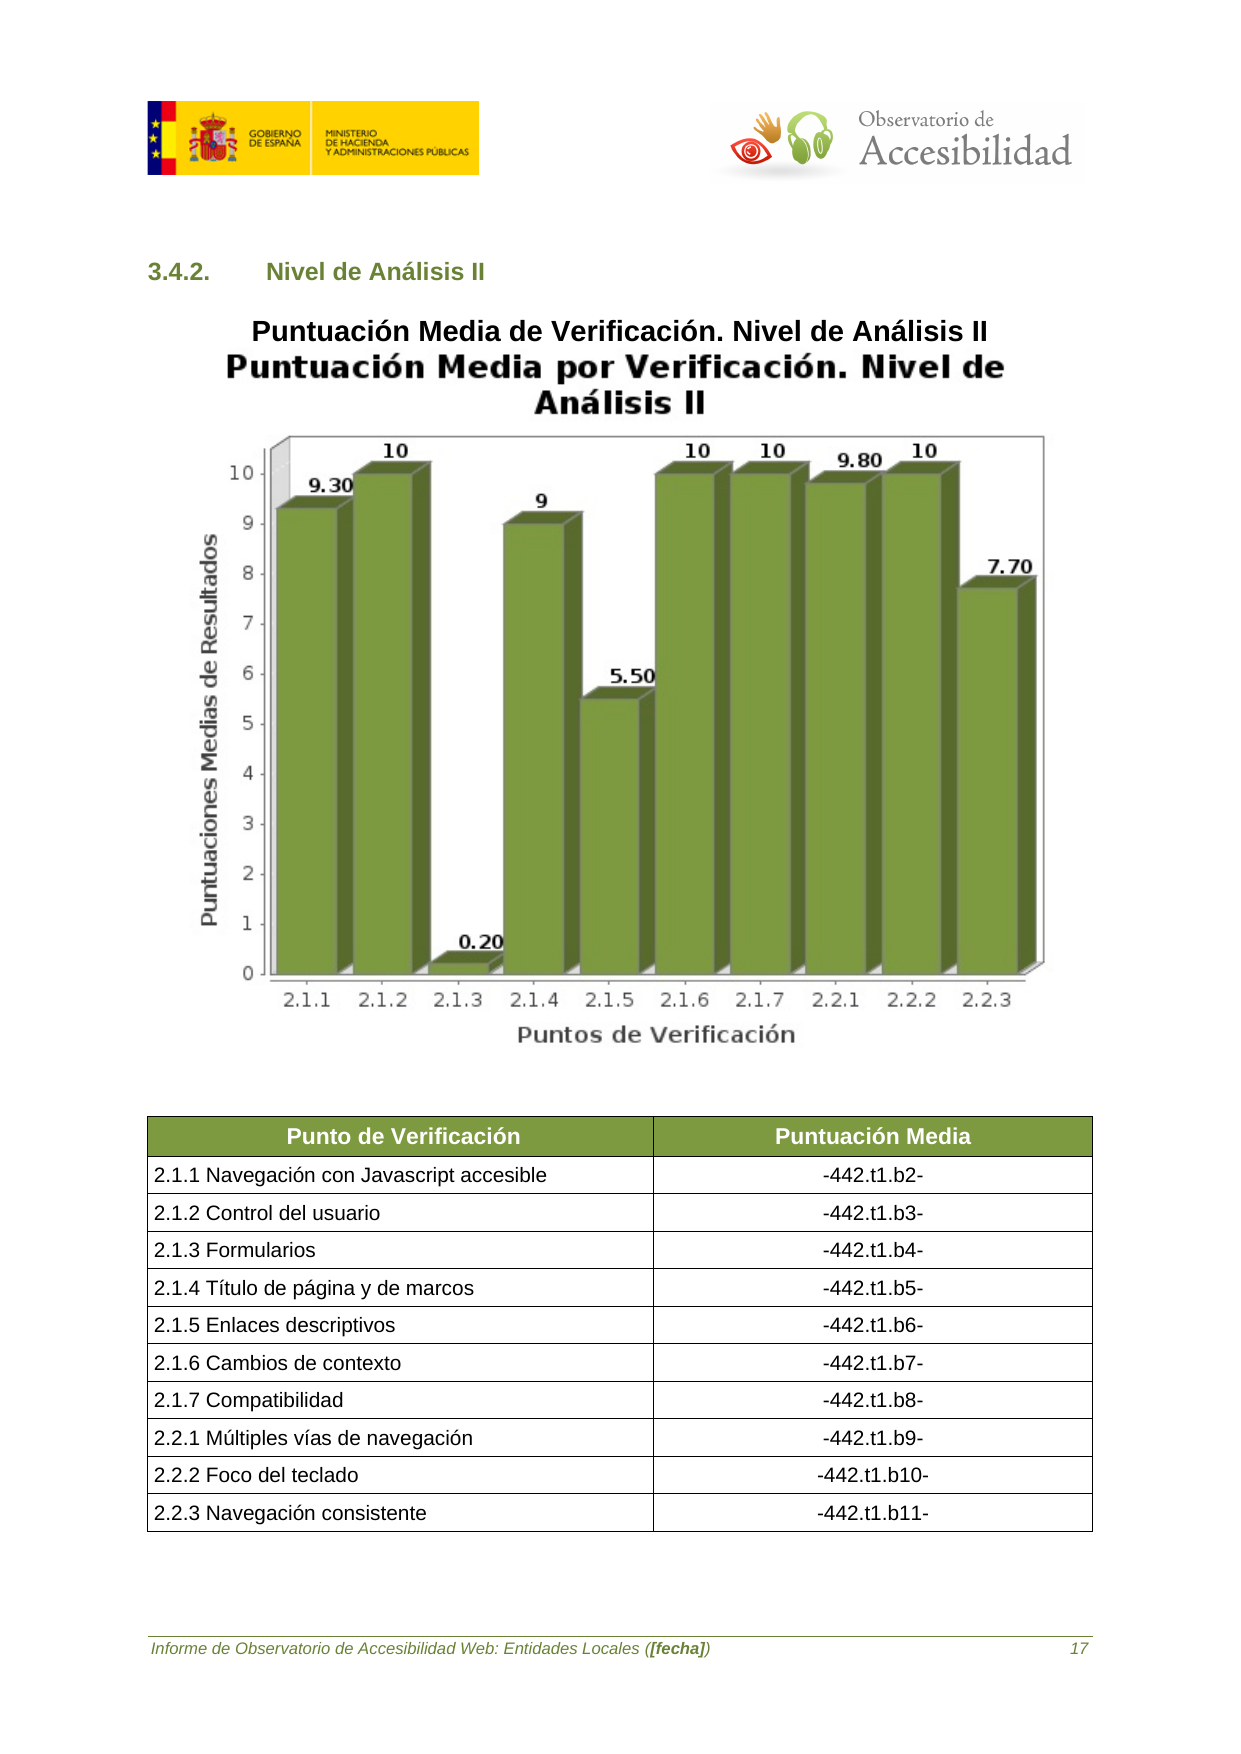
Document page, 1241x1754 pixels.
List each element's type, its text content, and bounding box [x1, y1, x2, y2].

table_cell 2.1.2 Control del usuario [148, 1194, 653, 1231]
table_cell 2.1.1 Navegación con Javascript accesible [148, 1157, 653, 1193]
text Puntuación Media de Verificación. Nivel de Análisis II [148, 314, 1092, 347]
table_cell -442.t1.b6- [654, 1307, 1092, 1343]
table_cell -442.t1.b2- [654, 1157, 1092, 1193]
table_cell 2.1.5 Enlaces descriptivos [148, 1307, 653, 1343]
table_cell -442.t1.b4- [654, 1232, 1092, 1268]
table_cell 2.2.1 Múltiples vías de navegación [148, 1419, 653, 1456]
table_cell -442.t1.b10- [654, 1457, 1092, 1493]
table_cell -442.t1.b9- [654, 1419, 1092, 1456]
table_cell 2.1.4 Título de página y de marcos [148, 1269, 653, 1306]
table_cell 2.1.7 Compatibilidad [148, 1382, 653, 1418]
table_cell -442.t1.b7- [654, 1344, 1092, 1381]
picture [710, 102, 1086, 185]
table_cell -442.t1.b3- [654, 1194, 1092, 1231]
subtitle Nivel de Análisis II [148, 257, 1092, 286]
picture [147, 101, 479, 175]
table_header Punto de Verificación [148, 1117, 653, 1156]
picture [178, 347, 1062, 1057]
table_cell 2.1.3 Formularios [148, 1232, 653, 1268]
table_header Puntuación Media [654, 1117, 1092, 1156]
table_cell -442.t1.b8- [654, 1382, 1092, 1418]
table_cell 2.1.6 Cambios de contexto [148, 1344, 653, 1381]
table_cell 2.2.2 Foco del teclado [148, 1457, 653, 1493]
table_cell -442.t1.b11- [654, 1494, 1092, 1531]
table_cell -442.t1.b5- [654, 1269, 1092, 1306]
table_cell 2.2.3 Navegación consistente [148, 1494, 653, 1531]
